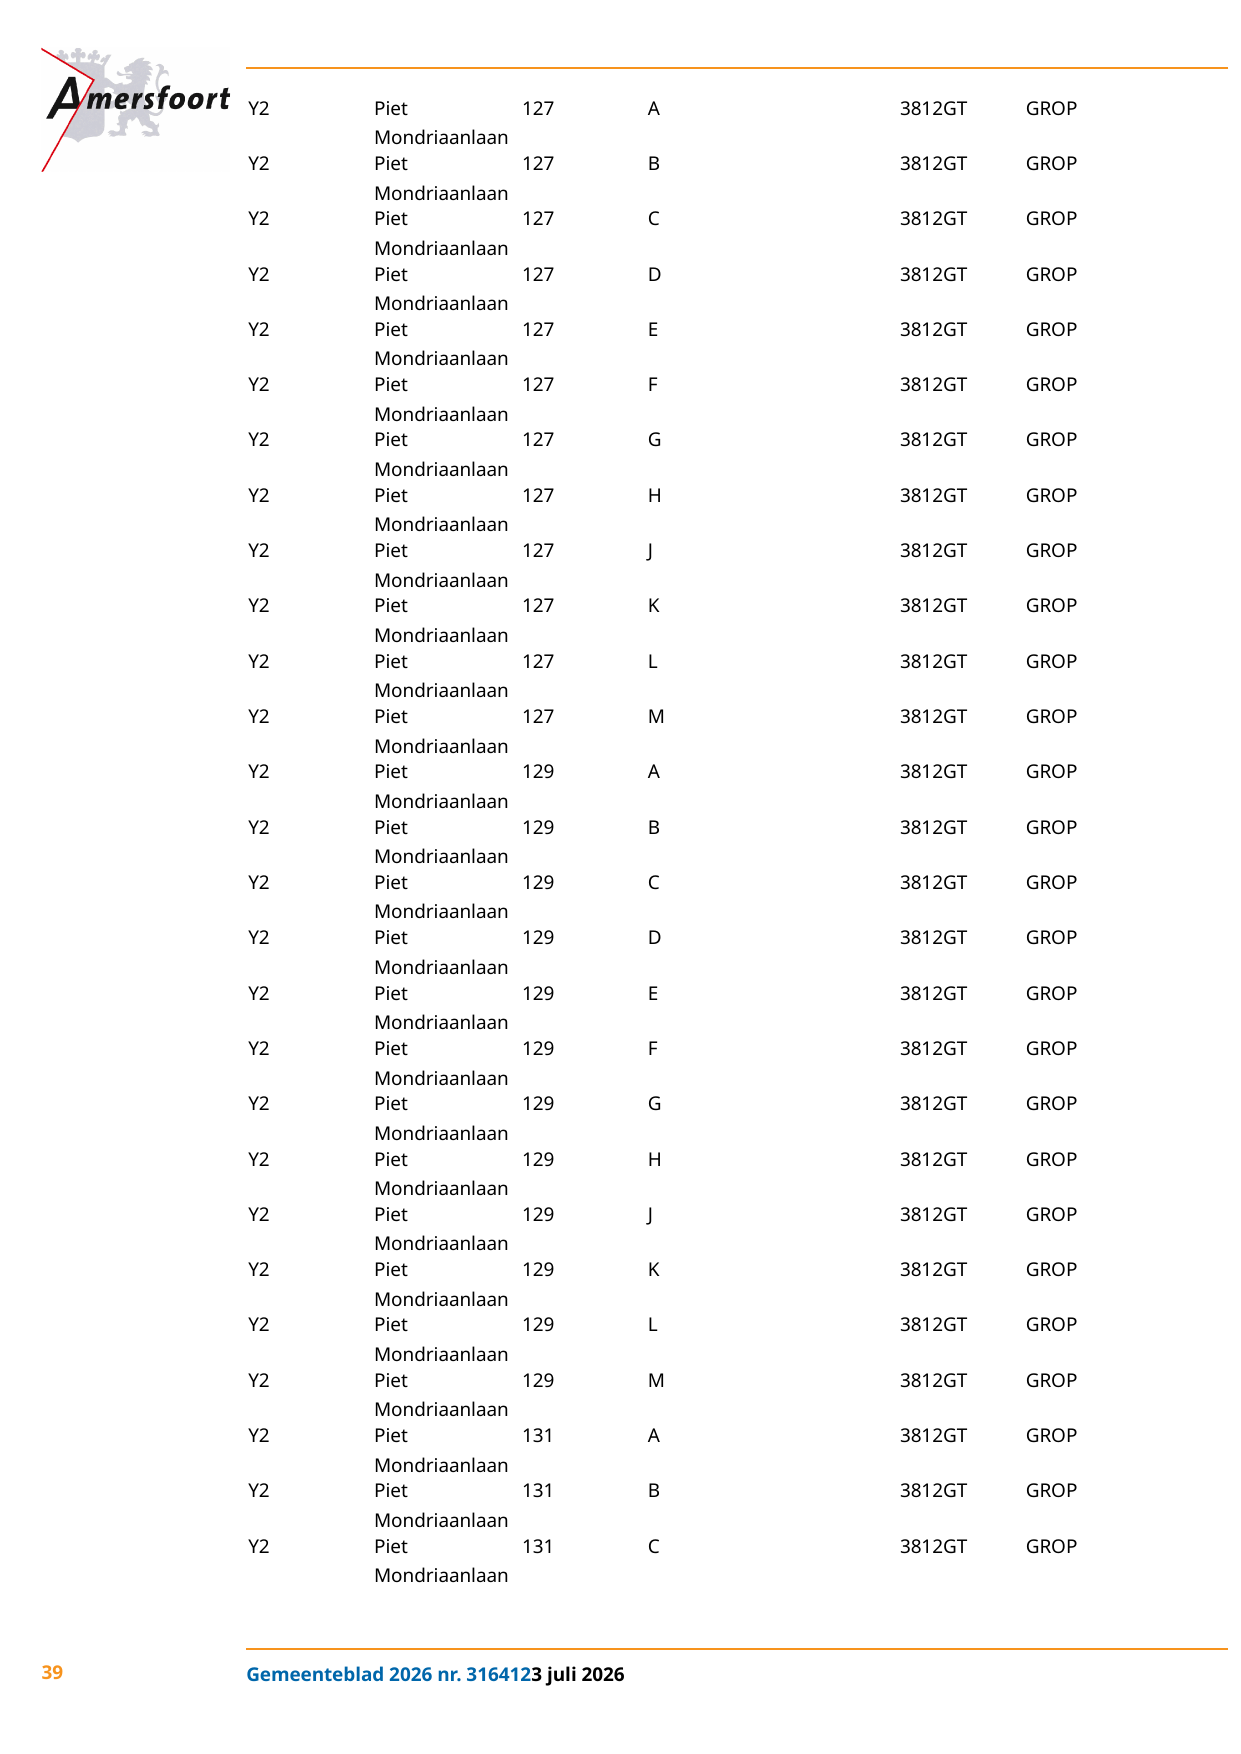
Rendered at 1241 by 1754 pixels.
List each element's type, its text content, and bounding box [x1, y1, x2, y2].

table_cell 3812GT [900, 371, 1026, 427]
table_cell Piet Mondriaanlaan [374, 261, 522, 316]
table_cell 129 [522, 1201, 648, 1256]
table_cell A [648, 759, 774, 814]
table_cell GROP [1026, 925, 1152, 980]
table_cell [774, 869, 900, 924]
table_cell Y2 [248, 537, 374, 593]
table_cell 3812GT [900, 261, 1026, 316]
table_cell Y2 [248, 1478, 374, 1533]
table_cell GROP [1026, 1367, 1152, 1422]
table_cell GROP [1026, 1201, 1152, 1256]
table_cell Piet Mondriaanlaan [374, 925, 522, 980]
table_cell Piet Mondriaanlaan [374, 869, 522, 924]
table_cell Piet Mondriaanlaan [374, 371, 522, 427]
table_cell Y2 [248, 925, 374, 980]
table_cell 127 [522, 205, 648, 261]
table_cell [774, 925, 900, 980]
table_cell 3812GT [900, 1422, 1026, 1478]
table_cell Piet Mondriaanlaan [374, 1422, 522, 1478]
table_cell B [648, 814, 774, 869]
table_cell [774, 759, 900, 814]
table_cell 129 [522, 814, 648, 869]
table_cell Piet Mondriaanlaan [374, 1146, 522, 1201]
table_cell 3812GT [900, 150, 1026, 205]
table_cell Y2 [248, 869, 374, 924]
table_cell Piet Mondriaanlaan [374, 1035, 522, 1090]
table_cell GROP [1026, 1533, 1152, 1588]
table_cell 129 [522, 759, 648, 814]
table_cell Y2 [248, 759, 374, 814]
table_cell Y2 [248, 1146, 374, 1201]
table_cell GROP [1026, 1312, 1152, 1367]
table_cell 3812GT [900, 1201, 1026, 1256]
table_cell [774, 261, 900, 316]
table_cell Y2 [248, 150, 374, 205]
table_cell Piet Mondriaanlaan [374, 593, 522, 648]
table_cell Piet Mondriaanlaan [374, 1312, 522, 1367]
table_cell [774, 150, 900, 205]
table_cell 3812GT [900, 1367, 1026, 1422]
table_cell L [648, 1312, 774, 1367]
table_cell GROP [1026, 1256, 1152, 1312]
table_cell GROP [1026, 703, 1152, 758]
table_cell 127 [522, 316, 648, 371]
table_cell 3812GT [900, 1090, 1026, 1146]
table_cell 3812GT [900, 980, 1026, 1035]
table_cell M [648, 703, 774, 758]
table_cell [774, 1533, 900, 1588]
table_cell B [648, 150, 774, 205]
table_cell Y2 [248, 95, 374, 150]
table_cell Piet Mondriaanlaan [374, 482, 522, 537]
table_cell Y2 [248, 1035, 374, 1090]
table_cell 3812GT [900, 925, 1026, 980]
table_cell GROP [1026, 593, 1152, 648]
table_cell Y2 [248, 980, 374, 1035]
table_cell Y2 [248, 1533, 374, 1588]
table_cell 127 [522, 537, 648, 593]
table_cell Piet Mondriaanlaan [374, 1478, 522, 1533]
table_cell GROP [1026, 814, 1152, 869]
table_cell GROP [1026, 427, 1152, 482]
table_cell Piet Mondriaanlaan [374, 1533, 522, 1588]
table_cell 129 [522, 925, 648, 980]
table_cell [774, 1367, 900, 1422]
table_cell H [648, 1146, 774, 1201]
table_cell 127 [522, 261, 648, 316]
table_cell Y2 [248, 205, 374, 261]
table_cell 127 [522, 648, 648, 703]
table_cell Y2 [248, 482, 374, 537]
table_cell Y2 [248, 261, 374, 316]
table_cell A [648, 1422, 774, 1478]
table_cell GROP [1026, 1422, 1152, 1478]
table_cell D [648, 261, 774, 316]
table_cell E [648, 980, 774, 1035]
table_cell 127 [522, 371, 648, 427]
table_cell GROP [1026, 648, 1152, 703]
table_cell GROP [1026, 316, 1152, 371]
table_cell Piet Mondriaanlaan [374, 316, 522, 371]
table_cell Y2 [248, 371, 374, 427]
table_cell Piet Mondriaanlaan [374, 759, 522, 814]
table_cell B [648, 1478, 774, 1533]
table_cell Piet Mondriaanlaan [374, 1201, 522, 1256]
table_cell Piet Mondriaanlaan [374, 980, 522, 1035]
table_cell 3812GT [900, 814, 1026, 869]
table_cell 131 [522, 1478, 648, 1533]
table_cell GROP [1026, 482, 1152, 537]
table_cell M [648, 1367, 774, 1422]
table_cell C [648, 869, 774, 924]
table_cell [774, 814, 900, 869]
table_cell [774, 1256, 900, 1312]
table_cell 3812GT [900, 482, 1026, 537]
table_cell [774, 1422, 900, 1478]
table_cell 129 [522, 1367, 648, 1422]
table_cell 3812GT [900, 1533, 1026, 1588]
table_cell Y2 [248, 1090, 374, 1146]
table_cell D [648, 925, 774, 980]
table_cell Y2 [248, 593, 374, 648]
table_cell Piet Mondriaanlaan [374, 814, 522, 869]
table_cell [774, 95, 900, 150]
table_cell 129 [522, 1256, 648, 1312]
table_cell J [648, 1201, 774, 1256]
table_cell Y2 [248, 316, 374, 371]
table_cell [774, 1090, 900, 1146]
table_cell K [648, 1256, 774, 1312]
table_cell [774, 980, 900, 1035]
table_cell GROP [1026, 1478, 1152, 1533]
table_cell 131 [522, 1422, 648, 1478]
table_cell 129 [522, 980, 648, 1035]
table_cell 127 [522, 427, 648, 482]
table_cell 3812GT [900, 759, 1026, 814]
table_cell 129 [522, 1090, 648, 1146]
table_cell F [648, 1035, 774, 1090]
table_cell 3812GT [900, 1312, 1026, 1367]
table_cell Piet Mondriaanlaan [374, 1090, 522, 1146]
table_cell 127 [522, 593, 648, 648]
table_cell GROP [1026, 205, 1152, 261]
table_cell [774, 1146, 900, 1201]
table_cell 129 [522, 1146, 648, 1201]
table_cell F [648, 371, 774, 427]
table_cell [774, 1201, 900, 1256]
table_cell [774, 1312, 900, 1367]
table_cell C [648, 205, 774, 261]
table_cell 127 [522, 150, 648, 205]
table_cell [774, 593, 900, 648]
table_cell A [648, 95, 774, 150]
table_cell 127 [522, 482, 648, 537]
table_cell GROP [1026, 1146, 1152, 1201]
table_cell GROP [1026, 1035, 1152, 1090]
table_cell 3812GT [900, 648, 1026, 703]
table_cell Piet Mondriaanlaan [374, 427, 522, 482]
table_cell [774, 427, 900, 482]
table_cell 3812GT [900, 1146, 1026, 1201]
table_cell Piet Mondriaanlaan [374, 537, 522, 593]
table_cell Piet Mondriaanlaan [374, 150, 522, 205]
table_cell 131 [522, 1533, 648, 1588]
table_cell L [648, 648, 774, 703]
table_cell 129 [522, 1035, 648, 1090]
table_cell GROP [1026, 150, 1152, 205]
table_cell H [648, 482, 774, 537]
table_cell 3812GT [900, 205, 1026, 261]
table_cell Piet Mondriaanlaan [374, 1367, 522, 1422]
table_cell Piet Mondriaanlaan [374, 648, 522, 703]
table_cell 3812GT [900, 95, 1026, 150]
table_cell GROP [1026, 869, 1152, 924]
table_cell 3812GT [900, 316, 1026, 371]
table_cell Y2 [248, 814, 374, 869]
table_cell [774, 1478, 900, 1533]
table_cell 127 [522, 95, 648, 150]
table_cell Y2 [248, 1256, 374, 1312]
table_cell 3812GT [900, 869, 1026, 924]
table_cell GROP [1026, 261, 1152, 316]
table_cell 129 [522, 869, 648, 924]
table_cell J [648, 537, 774, 593]
table_cell C [648, 1533, 774, 1588]
table_cell 3812GT [900, 593, 1026, 648]
table_cell K [648, 593, 774, 648]
table_cell [774, 371, 900, 427]
table_cell GROP [1026, 371, 1152, 427]
table_cell Piet Mondriaanlaan [374, 1256, 522, 1312]
table_cell Piet Mondriaanlaan [374, 95, 522, 150]
table_cell 3812GT [900, 427, 1026, 482]
table_cell G [648, 427, 774, 482]
picture [41, 47, 231, 172]
table_cell [774, 648, 900, 703]
table_cell 3812GT [900, 1256, 1026, 1312]
table_cell Piet Mondriaanlaan [374, 205, 522, 261]
table_cell [774, 205, 900, 261]
table_cell [774, 1035, 900, 1090]
table_cell [774, 316, 900, 371]
table_cell 127 [522, 703, 648, 758]
table_cell GROP [1026, 537, 1152, 593]
table_cell [774, 703, 900, 758]
table_cell GROP [1026, 1090, 1152, 1146]
table_cell 3812GT [900, 1478, 1026, 1533]
table_cell E [648, 316, 774, 371]
table_cell G [648, 1090, 774, 1146]
table_cell 3812GT [900, 1035, 1026, 1090]
table_cell [774, 482, 900, 537]
table_cell Y2 [248, 703, 374, 758]
table_cell GROP [1026, 759, 1152, 814]
table_cell 129 [522, 1312, 648, 1367]
table_cell [774, 537, 900, 593]
table_cell Y2 [248, 427, 374, 482]
table_cell Piet Mondriaanlaan [374, 703, 522, 758]
table_cell Y2 [248, 648, 374, 703]
table_cell GROP [1026, 980, 1152, 1035]
table_cell Y2 [248, 1367, 374, 1422]
table_cell GROP [1026, 95, 1152, 150]
table_cell Y2 [248, 1312, 374, 1367]
table_cell Y2 [248, 1422, 374, 1478]
table_cell 3812GT [900, 537, 1026, 593]
table_cell Y2 [248, 1201, 374, 1256]
table_cell 3812GT [900, 703, 1026, 758]
